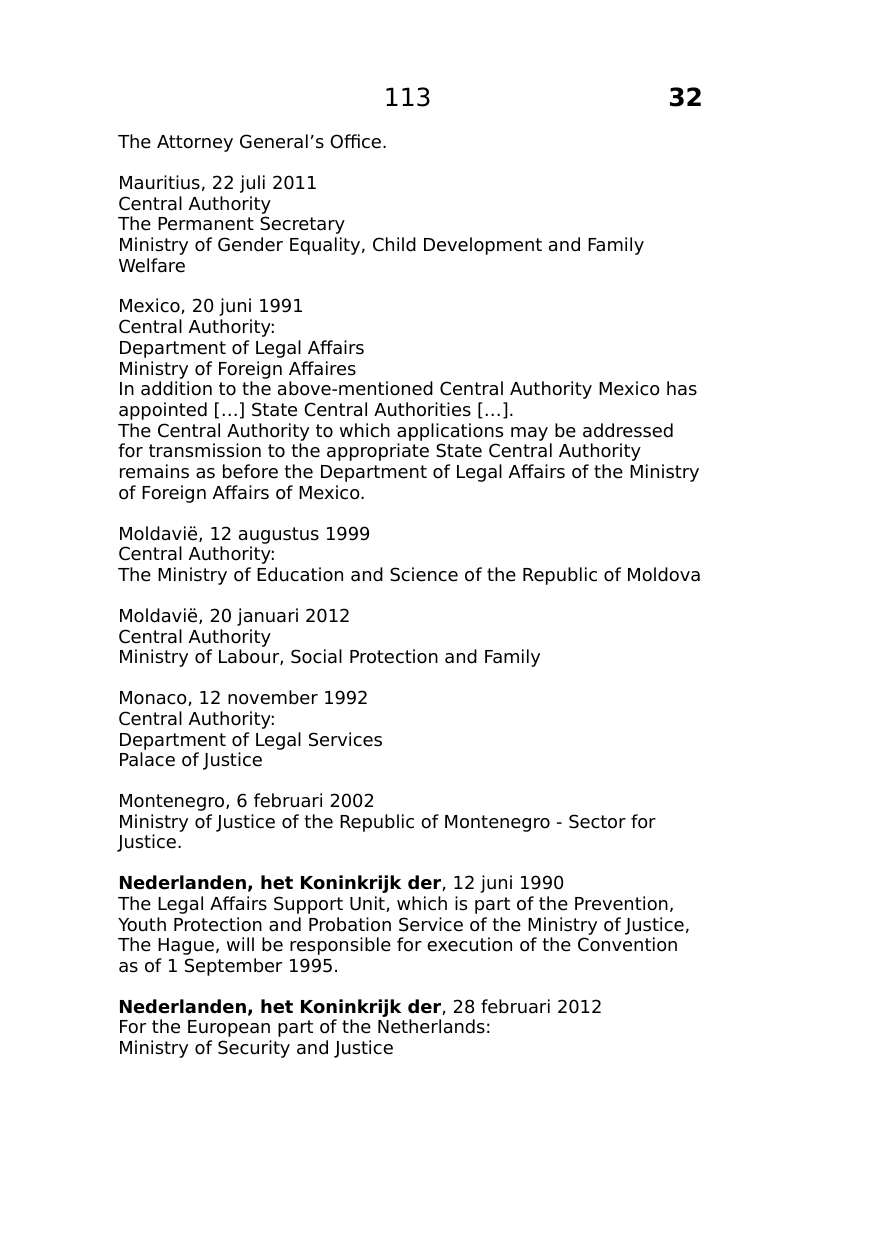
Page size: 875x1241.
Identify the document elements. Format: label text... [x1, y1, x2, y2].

text Nederlanden, het Koninkrijk der, 28 februari 2012 [118, 997, 703, 1017]
text Department of Legal Affairs [118, 338, 703, 358]
text Ministry of Gender Equality, Child Development and Family Welfare [118, 235, 703, 276]
text For the European part of the Netherlands: [118, 1017, 703, 1038]
text Montenegro, 6 februari 2002 [118, 791, 703, 812]
text Monaco, 12 november 1992 [118, 688, 703, 709]
text The Ministry of Education and Science of the Republic of Moldova [118, 565, 703, 586]
text Palace of Justice [118, 750, 703, 771]
text The Central Authority to which applications may be addressed for transmission to the appropriate State Central Authority remains as before the Department of Legal Affairs of the Ministry of Foreign Affairs of Mexico. [118, 421, 703, 503]
text The Legal Affairs Support Unit, which is part of the Prevention, Youth Protection and Probation Service of the Ministry of Justice, The Hague, will be responsible for execution of the Convention as of 1 September 1995. [118, 894, 703, 977]
text Department of Legal Services [118, 729, 703, 750]
text In addition to the above-mentioned Central Authority Mexico has appointed […] State Central Authorities […]. [118, 379, 703, 421]
text Ministry of Labour, Social Protection and Family [118, 647, 703, 668]
text Central Authority: [118, 317, 703, 338]
text Central Authority [118, 626, 703, 647]
text Central Authority: [118, 709, 703, 729]
text Moldavië, 12 augustus 1999 [118, 523, 703, 544]
text Ministry of Foreign Affaires [118, 358, 703, 379]
text Moldavië, 20 januari 2012 [118, 606, 703, 626]
text The Attorney General’s Office. [118, 132, 703, 153]
text Ministry of Security and Justice [118, 1038, 703, 1059]
text Central Authority [118, 193, 703, 214]
text Mauritius, 22 juli 2011 [118, 173, 703, 193]
text Nederlanden, het Koninkrijk der, 12 juni 1990 [118, 873, 703, 894]
text Central Authority: [118, 544, 703, 565]
text The Permanent Secretary [118, 214, 703, 235]
text Ministry of Justice of the Republic of Montenegro - Sector for Justice. [118, 812, 703, 853]
text Mexico, 20 juni 1991 [118, 296, 703, 317]
